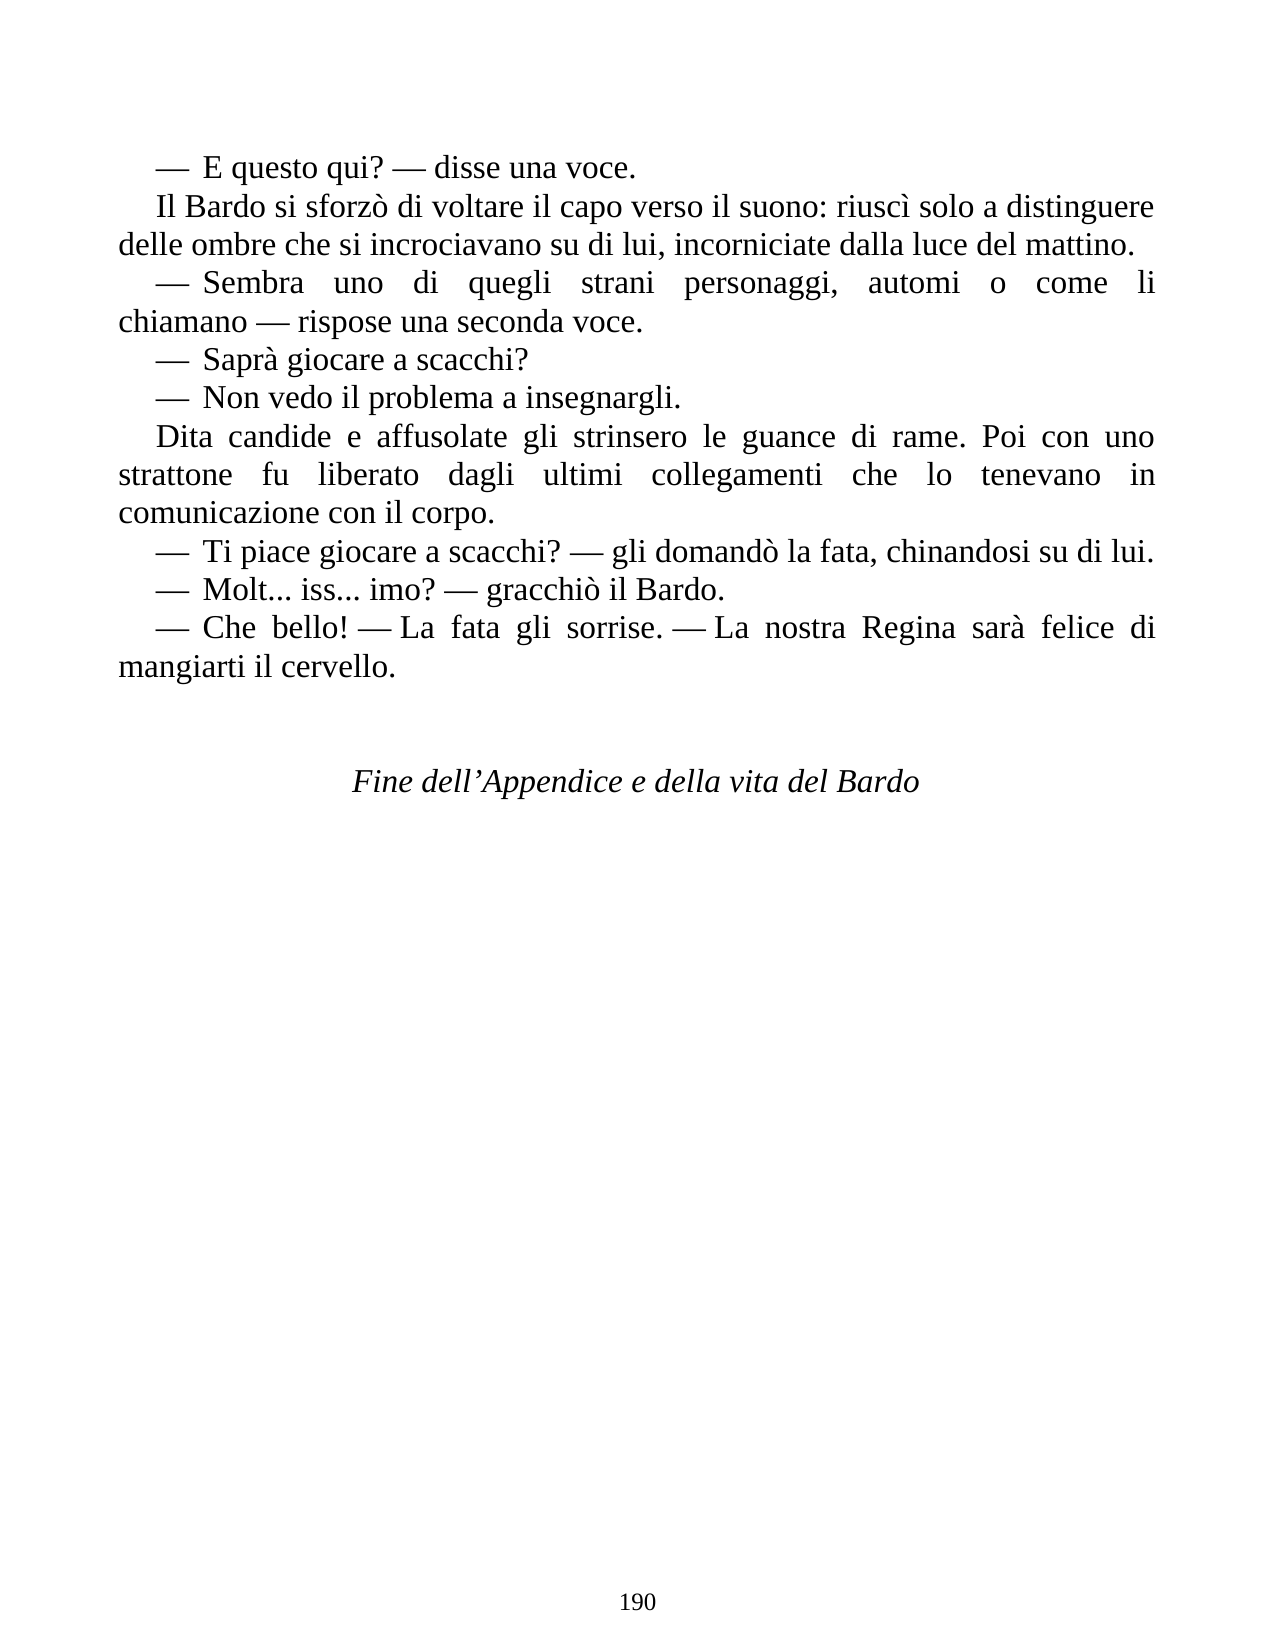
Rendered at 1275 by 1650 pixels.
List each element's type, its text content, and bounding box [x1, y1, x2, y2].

text — Saprà giocare a scacchi? [118, 339, 1157, 378]
text — Che bello! — La fata gli sorrise. — La nostra Regina sarà felice di mangiarti il cervello. [118, 608, 1157, 684]
text — Ti piace giocare a scacchi? — gli domandò la fata, chinandosi su di lui. [118, 531, 1157, 569]
text — Sembra uno di quegli strani personaggi, automi o come li chiamano — rispose una seconda voce. [118, 263, 1157, 339]
text Dita candide e affusolate gli strinsero le guance di rame. Poi con uno strattone fu liberato dagli ultimi collegamenti che lo tenevano in comunicazione con il corpo. [118, 416, 1157, 531]
text — E questo qui? — disse una voce. [118, 148, 1157, 186]
text — Non vedo il problema a insegnargli. [118, 378, 1157, 416]
text — Molt... iss... imo? — gracchiò il Bardo. [118, 569, 1157, 608]
text Fine dell’Appendice e della vita del Bardo [118, 761, 1157, 799]
text Il Bardo si sforzò di voltare il capo verso il suono: riuscì solo a distinguere delle ombre che si incrociavano su di lui, incorniciate dalla luce del mattino. [118, 186, 1157, 263]
